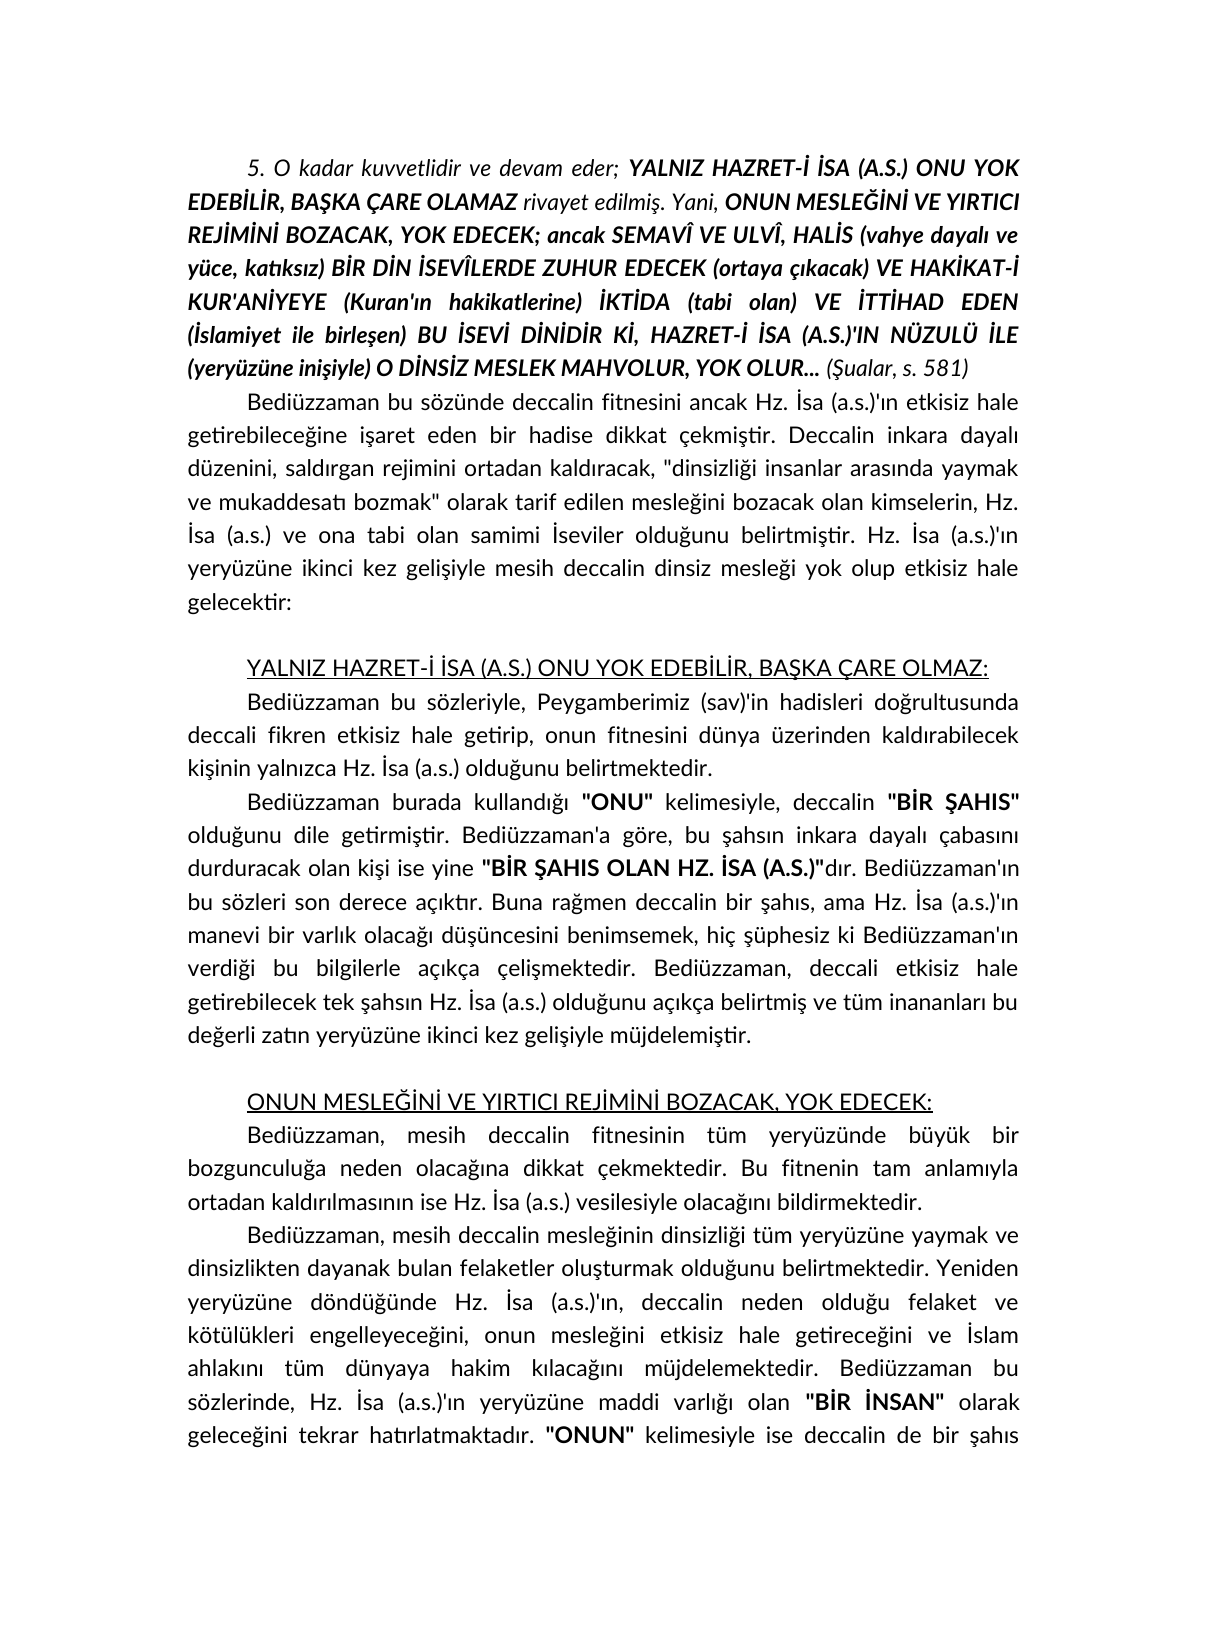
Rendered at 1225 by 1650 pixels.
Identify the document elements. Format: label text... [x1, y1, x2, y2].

text Bediüzzaman, mesih deccalin mesleğinin dinsizliği tüm yeryüzüne yaymak ve dinsizlikten dayanak bulan felaketler oluşturmak olduğunu belirtmektedir. Yeniden yeryüzüne döndüğünde Hz. İsa (a.s.)'ın, deccalin neden olduğu felaket ve kötülükleri engelleyeceğini, onun mesleğini etkisiz hale getireceğini ve İslam ahlakını tüm dünyaya hakim kılacağını müjdelemektedir. Bediüzzaman bu sözlerinde, Hz. İsa (a.s.)'ın yeryüzüne maddi varlığı olan "BİR İNSAN" olarak geleceğini tekrar hatırlatmaktadır. "ONUN" kelimesiyle ise deccalin de bir şahıs [187, 1217, 1020, 1450]
text Bediüzzaman bu sözünde deccalin fitnesini ancak Hz. İsa (a.s.)'ın etkisiz hale getirebileceğine işaret eden bir hadise dikkat çekmiştir. Deccalin inkara dayalı düzenini, saldırgan rejimini ortadan kaldıracak, "dinsizliği insanlar arasında yaymak ve mukaddesatı bozmak" olarak tarif edilen mesleğini bozacak olan kimselerin, Hz. İsa (a.s.) ve ona tabi olan samimi İseviler olduğunu belirtmiştir. Hz. İsa (a.s.)'ın yeryüzüne ikinci kez gelişiyle mesih deccalin dinsiz mesleği yok olup etkisiz hale gelecektir: [187, 383, 1020, 617]
text YALNIZ HAZRET-İ İSA (A.S.) ONU YOK EDEBİLİR, BAŞKA ÇARE OLMAZ: [187, 650, 1020, 683]
text 5. O kadar kuvvetlidir ve devam eder; YALNIZ HAZRET-İ İSA (A.S.) ONU YOK EDEBİLİR, BAŞKA ÇARE OLAMAZ rivayet edilmiş. Yani, ONUN MESLEĞİNİ VE YIRTICI REJİMİNİ BOZACAK, YOK EDECEK; ancak SEMAVÎ VE ULVÎ, HALİS (vahye dayalı ve yüce, katıksız) BİR DİN İSEVÎLERDE ZUHUR EDECEK (ortaya çıkacak) VE HAKİKAT-İ KUR'ANİYEYE (Kuran'ın hakikatlerine) İKTİDA (tabi olan) VE İTTİHAD EDEN (İslamiyet ile birleşen) BU İSEVİ DİNİDİR Kİ, HAZRET-İ İSA (A.S.)'IN NÜZULÜ İLE (yeryüzüne inişiyle) O DİNSİZ MESLEK MAHVOLUR, YOK OLUR... (Şualar, s. 581) [187, 150, 1020, 383]
text Bediüzzaman burada kullandığı "ONU" kelimesiyle, deccalin "BİR ŞAHIS" olduğunu dile getirmiştir. Bediüzzaman'a göre, bu şahsın inkara dayalı çabasını durduracak olan kişi ise yine "BİR ŞAHIS OLAN HZ. İSA (A.S.)"dır. Bediüzzaman'ın bu sözleri son derece açıktır. Buna rağmen deccalin bir şahıs, ama Hz. İsa (a.s.)'ın manevi bir varlık olacağı düşüncesini benimsemek, hiç şüphesiz ki Bediüzzaman'ın verdiği bu bilgilerle açıkça çelişmektedir. Bediüzzaman, deccali etkisiz hale getirebilecek tek şahsın Hz. İsa (a.s.) olduğunu açıkça belirtmiş ve tüm inananları bu değerli zatın yeryüzüne ikinci kez gelişiyle müjdelemiştir. [187, 783, 1020, 1050]
text Bediüzzaman, mesih deccalin fitnesinin tüm yeryüzünde büyük bir bozgunculuğa neden olacağına dikkat çekmektedir. Bu fitnenin tam anlamıyla ortadan kaldırılmasının ise Hz. İsa (a.s.) vesilesiyle olacağını bildirmektedir. [187, 1117, 1020, 1217]
text ONUN MESLEĞİNİ VE YIRTICI REJİMİNİ BOZACAK, YOK EDECEK: [187, 1083, 1020, 1117]
text Bediüzzaman bu sözleriyle, Peygamberimiz (sav)'in hadisleri doğrultusunda deccali fikren etkisiz hale getirip, onun fitnesini dünya üzerinden kaldırabilecek kişinin yalnızca Hz. İsa (a.s.) olduğunu belirtmektedir. [187, 683, 1020, 783]
